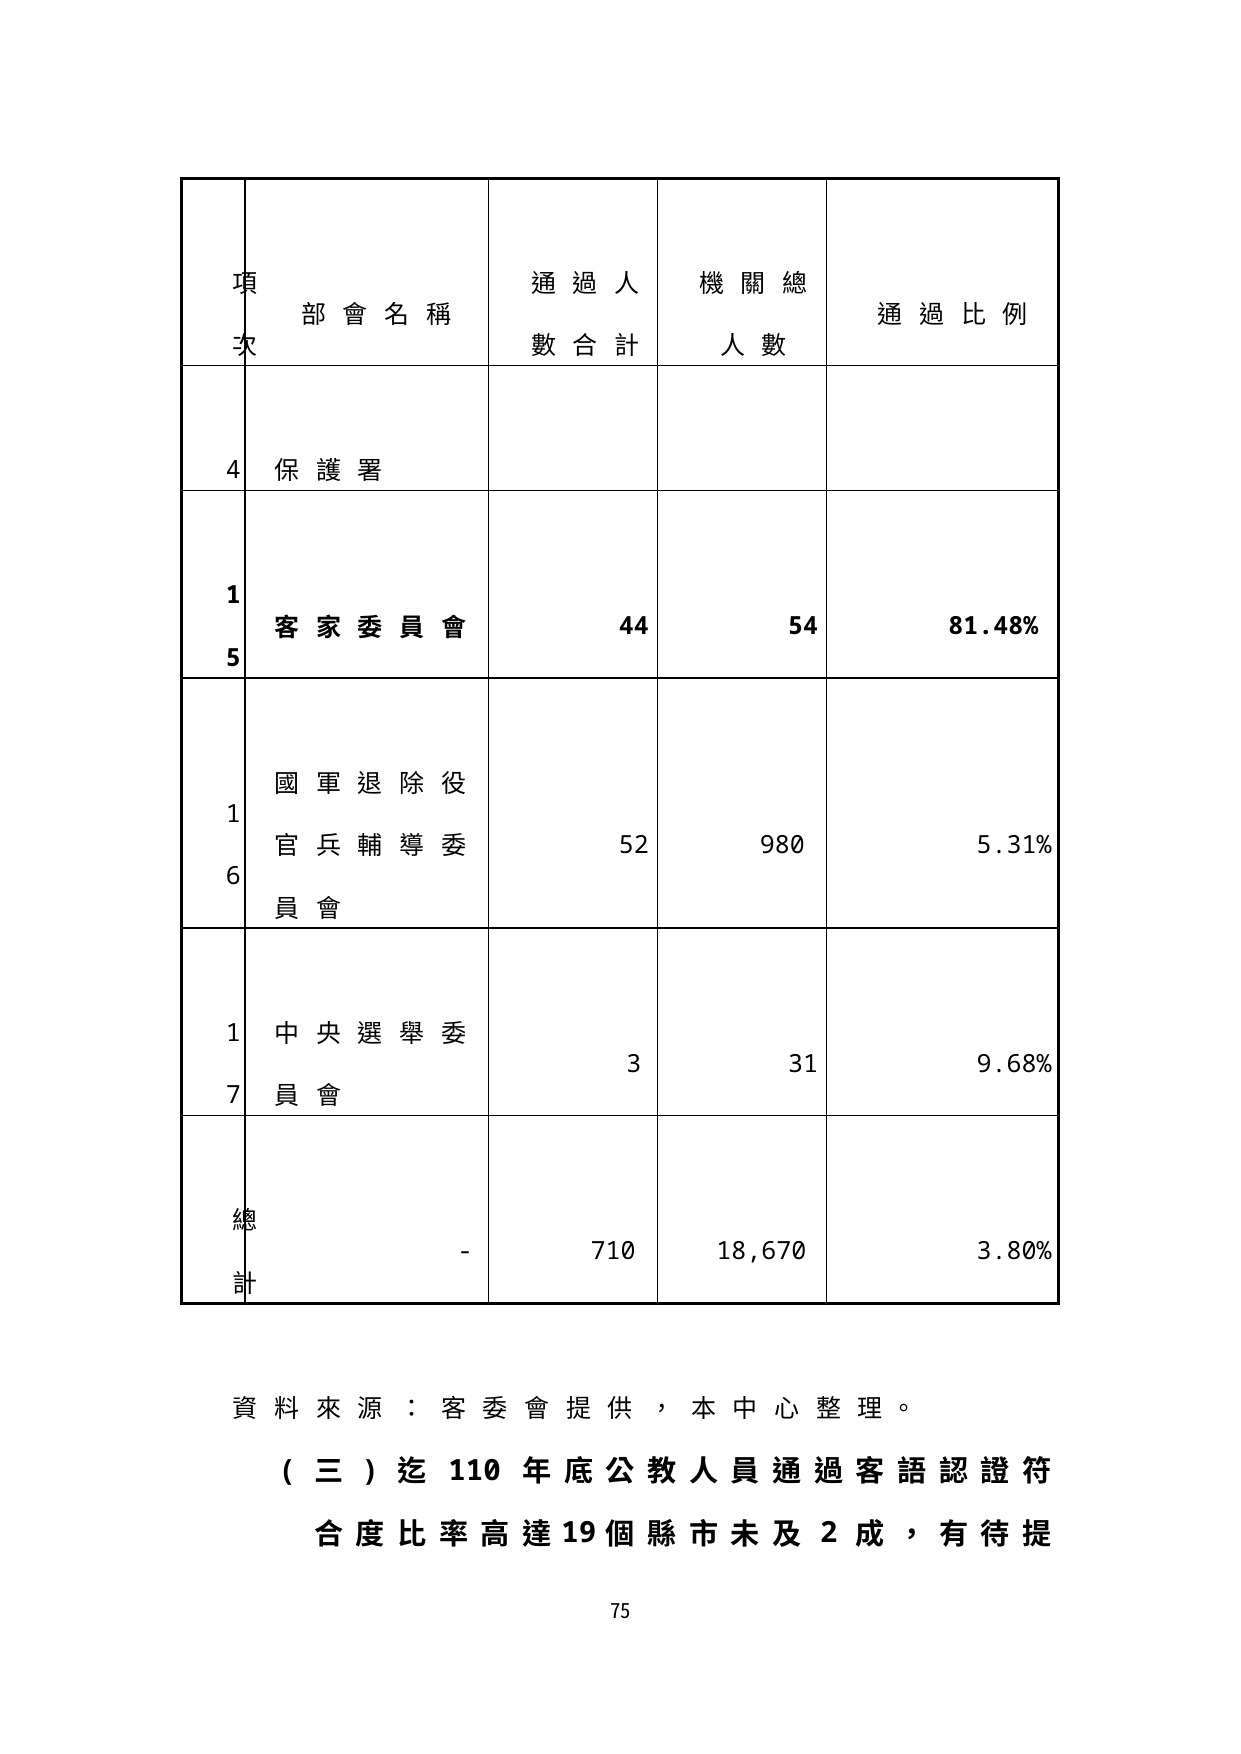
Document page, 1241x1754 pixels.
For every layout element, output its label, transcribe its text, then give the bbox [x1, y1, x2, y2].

table_cell 44 [489, 491, 657, 677]
table_header 通過人數合計 [489, 180, 657, 365]
table_cell 保護署 [246, 366, 488, 490]
table_cell 3.80% [827, 1116, 1057, 1302]
table_cell 中央選舉委員會 [246, 929, 488, 1115]
table_header 通過比例 [827, 180, 1057, 365]
text (三)迄110年底公教人員通過客語認證符合度比率高達19個縣市未及2成，有待提 [242, 1427, 1058, 1552]
table_cell 國軍退除役官兵輔導委員會 [246, 679, 488, 927]
text 資料來源：客委會提供，本中心整理。 [187, 1365, 1058, 1427]
table_cell 710 [489, 1116, 657, 1302]
table_cell [658, 366, 826, 490]
table_cell 980 [658, 679, 826, 927]
table_cell 總計 [183, 1116, 244, 1302]
table_cell 9.68% [827, 929, 1057, 1115]
table_cell 31 [658, 929, 826, 1115]
table_cell [827, 366, 1057, 490]
table_cell [489, 366, 657, 490]
table_header 機關總人數 [658, 180, 826, 365]
table_cell 17 [183, 929, 244, 1115]
table_cell 4 [183, 366, 244, 490]
table_cell 15 [183, 491, 244, 677]
table_cell 54 [658, 491, 826, 677]
table_cell 3 [489, 929, 657, 1115]
table_header 部會名稱 [246, 180, 488, 365]
table_cell 客家委員會 [246, 491, 488, 677]
table_cell 18,670 [658, 1116, 826, 1302]
table_cell 5.31% [827, 679, 1057, 927]
table_cell 16 [183, 679, 244, 927]
table_cell - [246, 1116, 488, 1302]
table_cell 81.48% [827, 491, 1057, 677]
table_header 項次 [183, 180, 244, 365]
table_cell 52 [489, 679, 657, 927]
